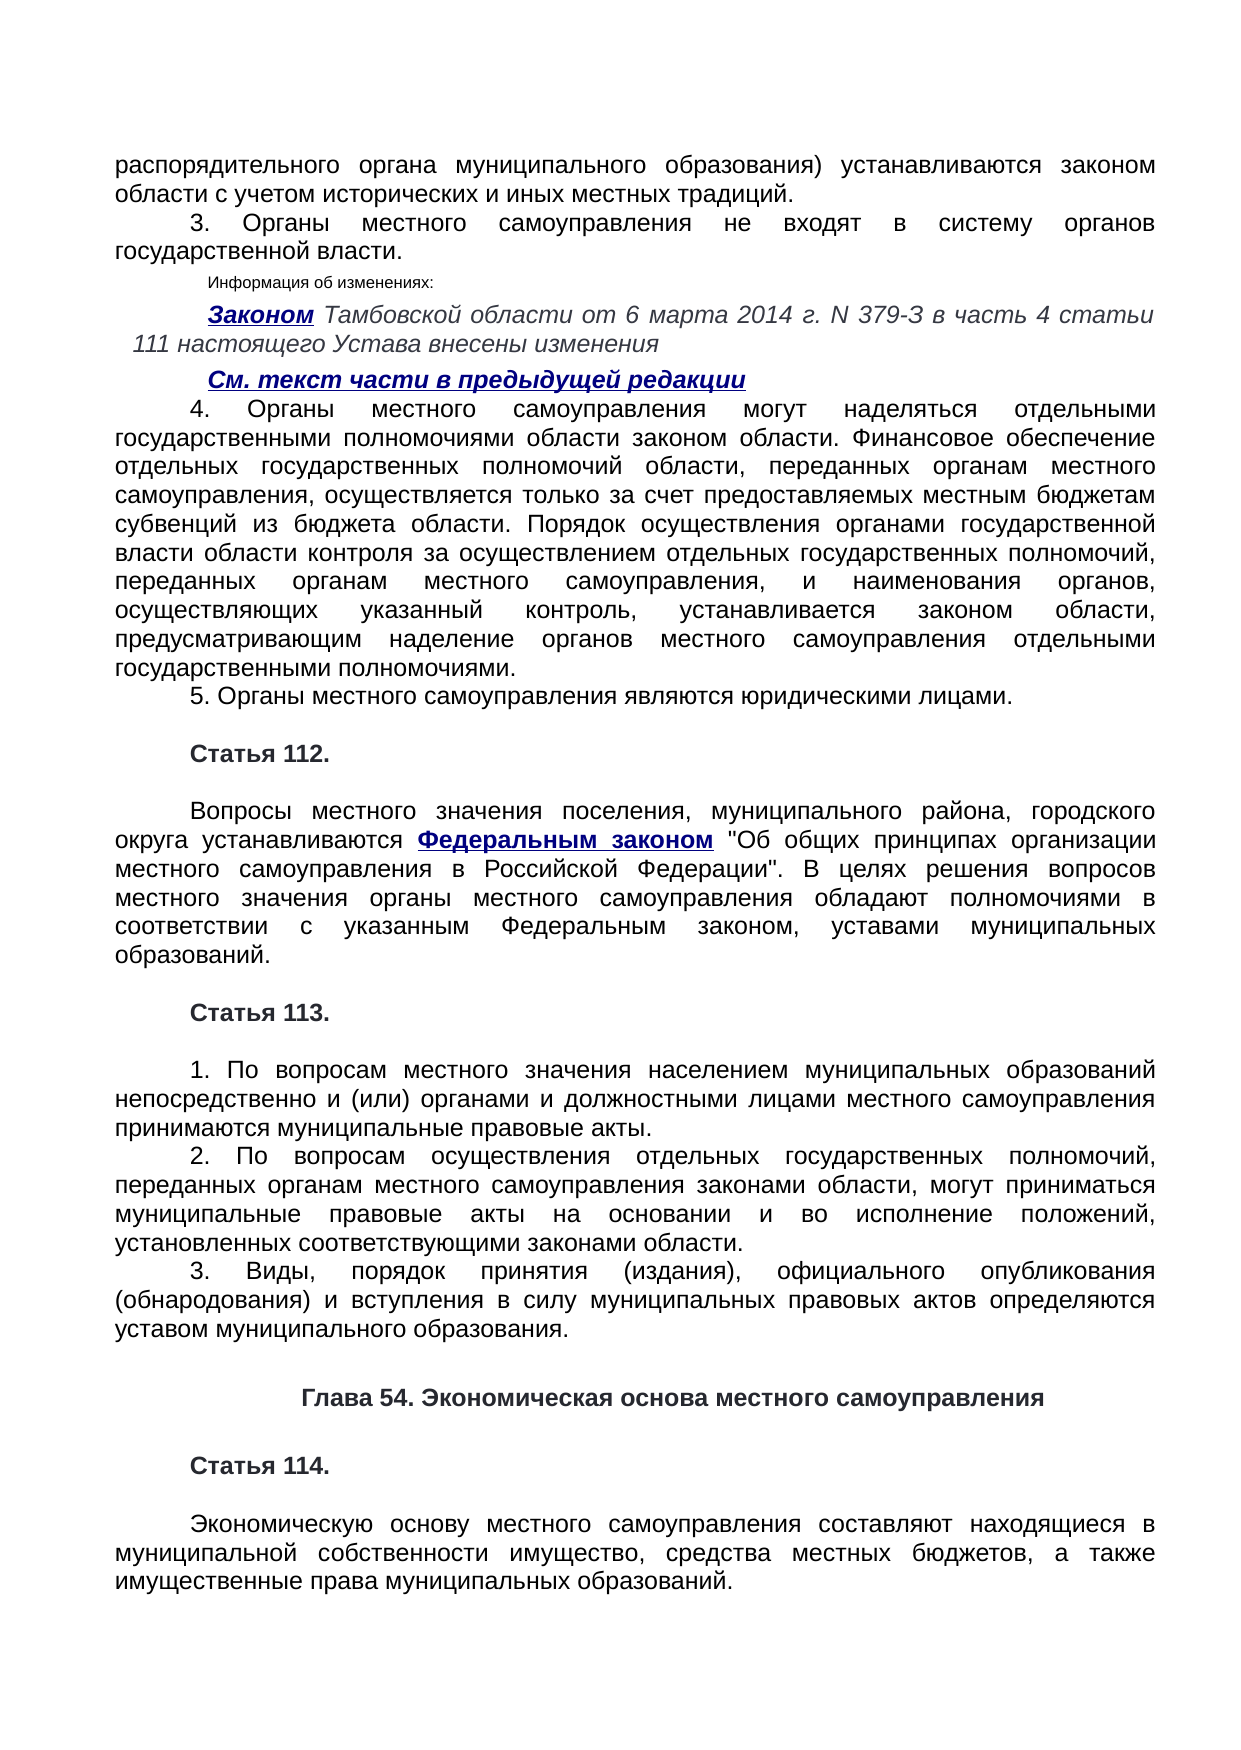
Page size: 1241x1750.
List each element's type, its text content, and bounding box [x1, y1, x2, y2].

text 3. Виды, порядок принятия (издания), официального опубликования (обнародования) и вступления в силу муниципальных правовых актов определяются уставом муниципального образования. [114, 1256, 1157, 1343]
text 5. Органы местного самоуправления являются юридическими лицами. [114, 681, 1157, 710]
subtitle Глава 54. Экономическая основа местного самоуправления [114, 1383, 1157, 1411]
text Экономическую основу местного самоуправления составляют находящиеся в муниципальной собственности имущество, средства местных бюджетов, а также имущественные права муниципальных образований. [114, 1509, 1157, 1595]
text 2. По вопросам осуществления отдельных государственных полномочий, переданных органам местного самоуправления законами области, могут приниматься муниципальные правовые акты на основании и во исполнение положений, установленных соответствующими законами области. [114, 1141, 1157, 1256]
text распорядительного органа муниципального образования) устанавливаются законом области с учетом исторических и иных местных традиций. [114, 150, 1157, 207]
text 1. По вопросам местного значения населением муниципальных образований непосредственно и (или) органами и должностными лицами местного самоуправления принимаются муниципальные правовые акты. [114, 1055, 1157, 1141]
text 4. Органы местного самоуправления могут наделяться отдельными государственными полномочиями области законом области. Финансовое обеспечение отдельных государственных полномочий области, переданных органам местного самоуправления, осуществляется только за счет предоставляемых местным бюджетам субвенций из бюджета области. Порядок осуществления органами государственной власти области контроля за осуществлением отдельных государственных полномочий, переданных органам местного самоуправления, и наименования органов, осуществляющих указанный контроль, устанавливается законом области, предусматривающим наделение органов местного самоуправления отдельными государственными полномочиями. [114, 394, 1157, 681]
text Информация об изменениях: [132, 273, 1157, 292]
text Статья 114. [189, 1451, 1157, 1480]
text Статья 113. [189, 998, 1157, 1026]
text См. текст части в предыдущей редакции [132, 365, 1157, 394]
text 3. Органы местного самоуправления не входят в систему органов государственной власти. [114, 207, 1157, 265]
text Законом Тамбовской области от 6 марта 2014 г. N 379-З в часть 4 статьи 111 настоящего Устава внесены изменения [132, 300, 1157, 357]
text Статья 112. [189, 739, 1157, 768]
text Вопросы местного значения поселения, муниципального района, городского округа устанавливаются Федеральным законом "Об общих принципах организации местного самоуправления в Российской Федерации". В целях решения вопросов местного значения органы местного самоуправления обладают полномочиями в соответствии с указанным Федеральным законом, уставами муниципальных образований. [114, 796, 1157, 969]
